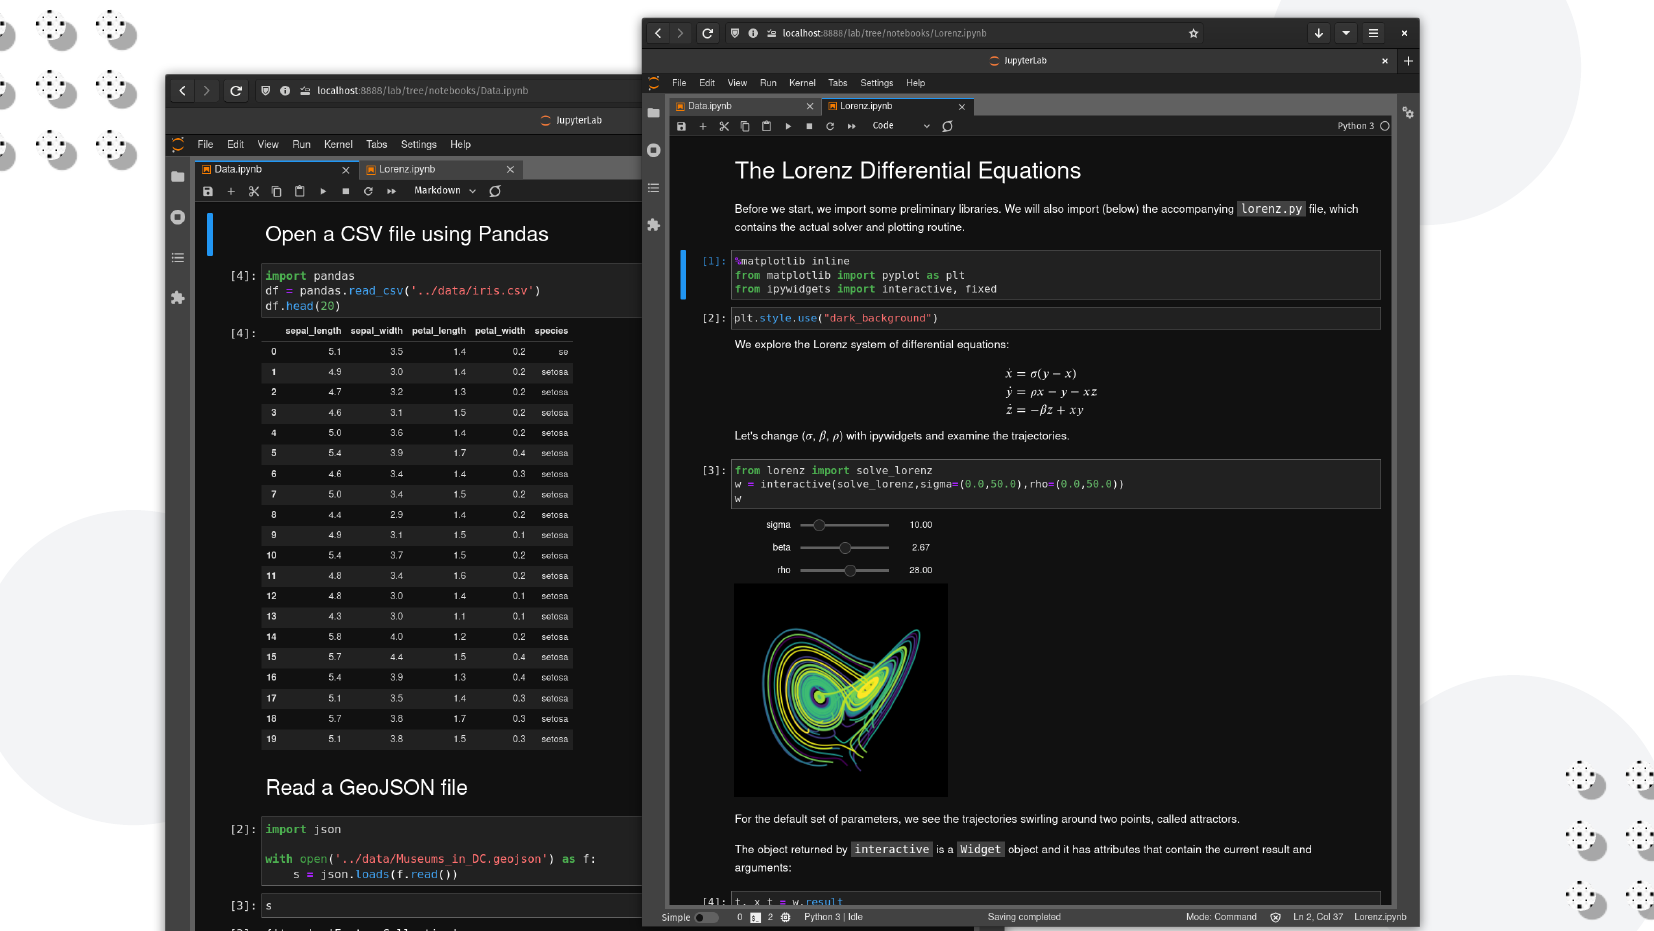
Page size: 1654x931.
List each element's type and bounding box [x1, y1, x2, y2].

picture [1565, 760, 1596, 791]
picture [1625, 820, 1654, 851]
picture [1565, 820, 1596, 851]
picture [95, 129, 127, 160]
picture [0, 13, 6, 37]
picture [95, 69, 126, 100]
picture [95, 9, 126, 40]
picture [1565, 880, 1596, 911]
picture [1625, 760, 1654, 791]
picture [35, 9, 66, 41]
picture [1625, 880, 1654, 911]
picture [147, 3, 1436, 931]
picture [35, 129, 67, 160]
picture [0, 132, 7, 158]
picture [35, 69, 66, 100]
picture [0, 73, 6, 98]
